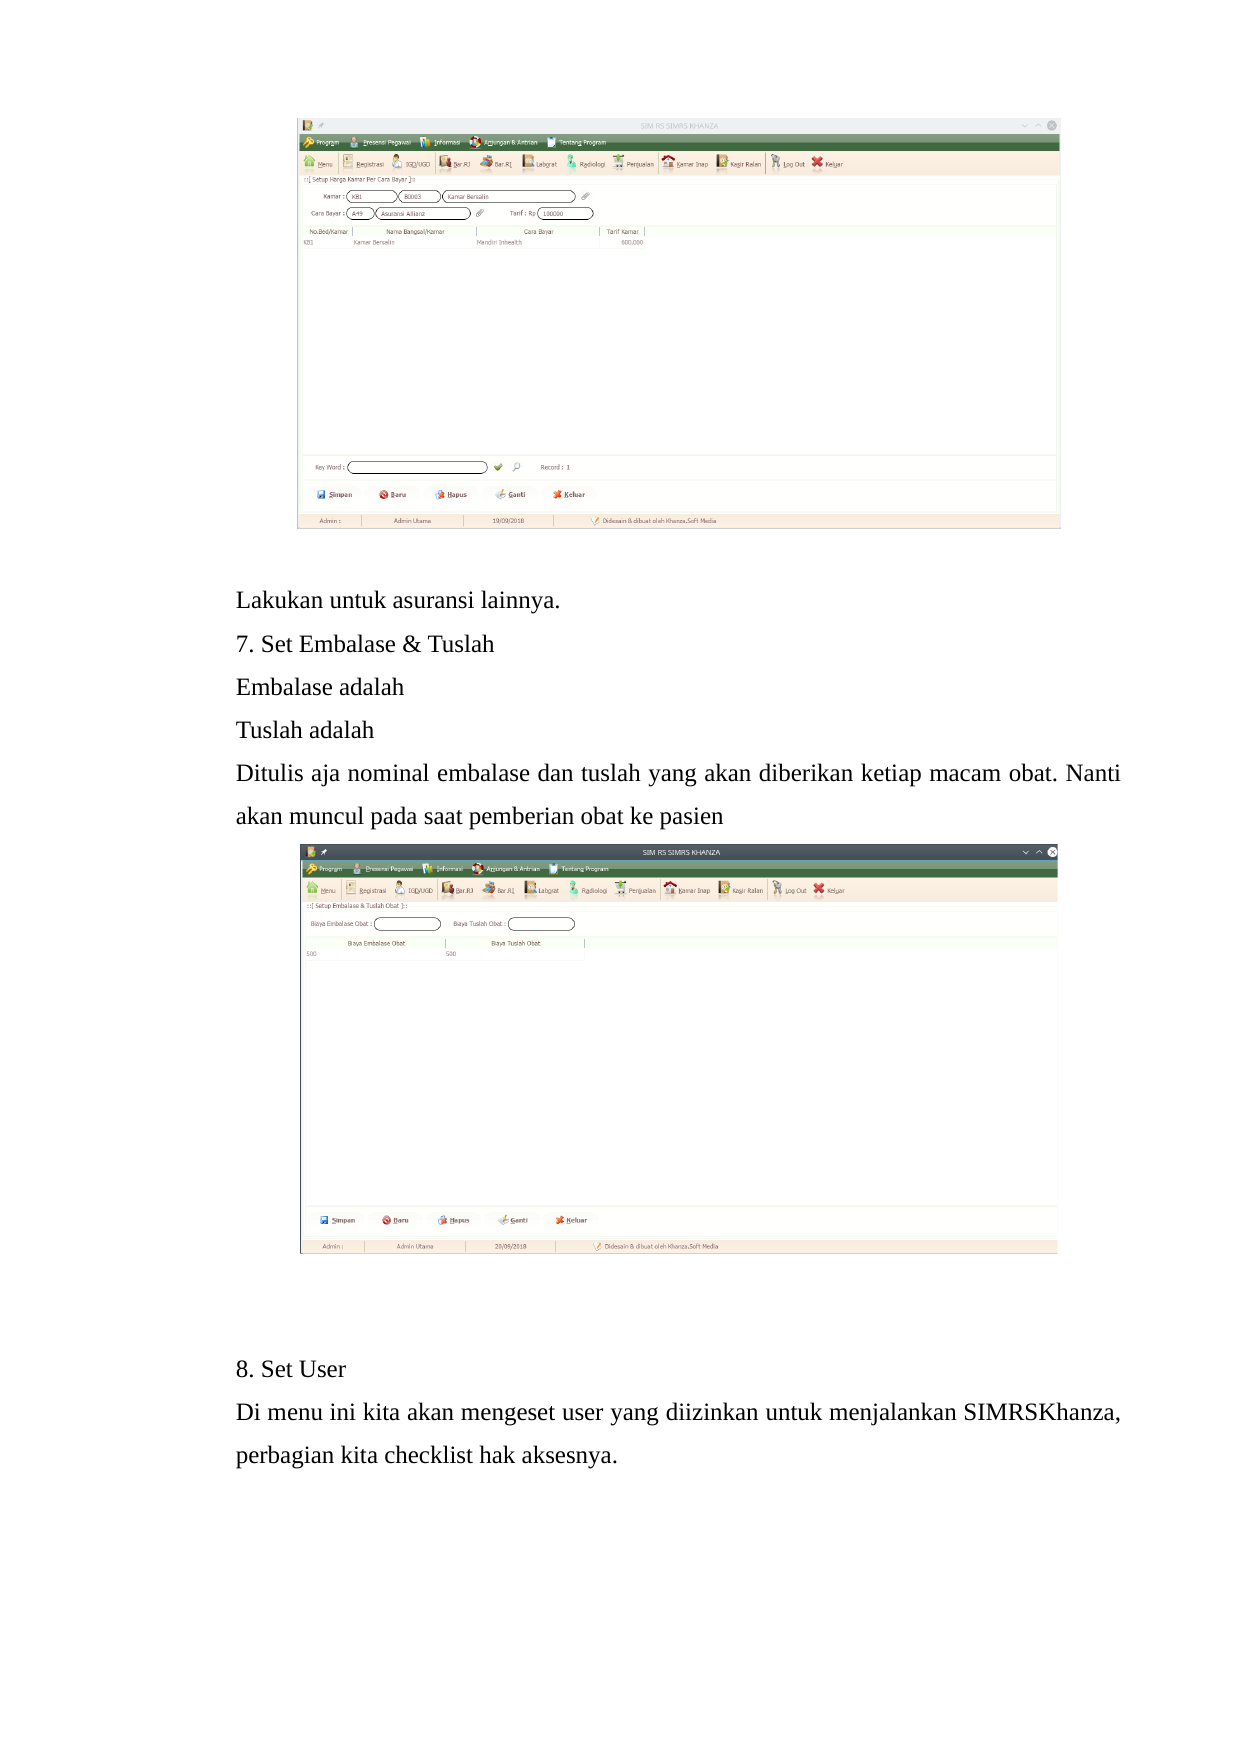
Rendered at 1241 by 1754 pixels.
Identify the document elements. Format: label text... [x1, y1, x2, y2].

text Tuslah adalah [236, 715, 1122, 744]
text Lakukan untuk asuransi lainnya. [236, 586, 1122, 614]
text 7. Set Embalase & Tuslah [236, 629, 1122, 657]
text Di menu ini kita akan mengeset user yang diizinkan untuk menjalankan SIMRSKhanza, perbagian kita checklist hak aksesnya. [236, 1397, 1122, 1469]
picture [300, 844, 1058, 1254]
text 8. Set User [236, 1354, 1122, 1383]
text Ditulis aja nominal embalase dan tuslah yang akan diberikan ketiap macam obat. Nanti akan muncul pada saat pemberian obat ke pasien [236, 758, 1122, 830]
picture [297, 118, 1061, 529]
text Embalase adalah [236, 672, 1122, 701]
